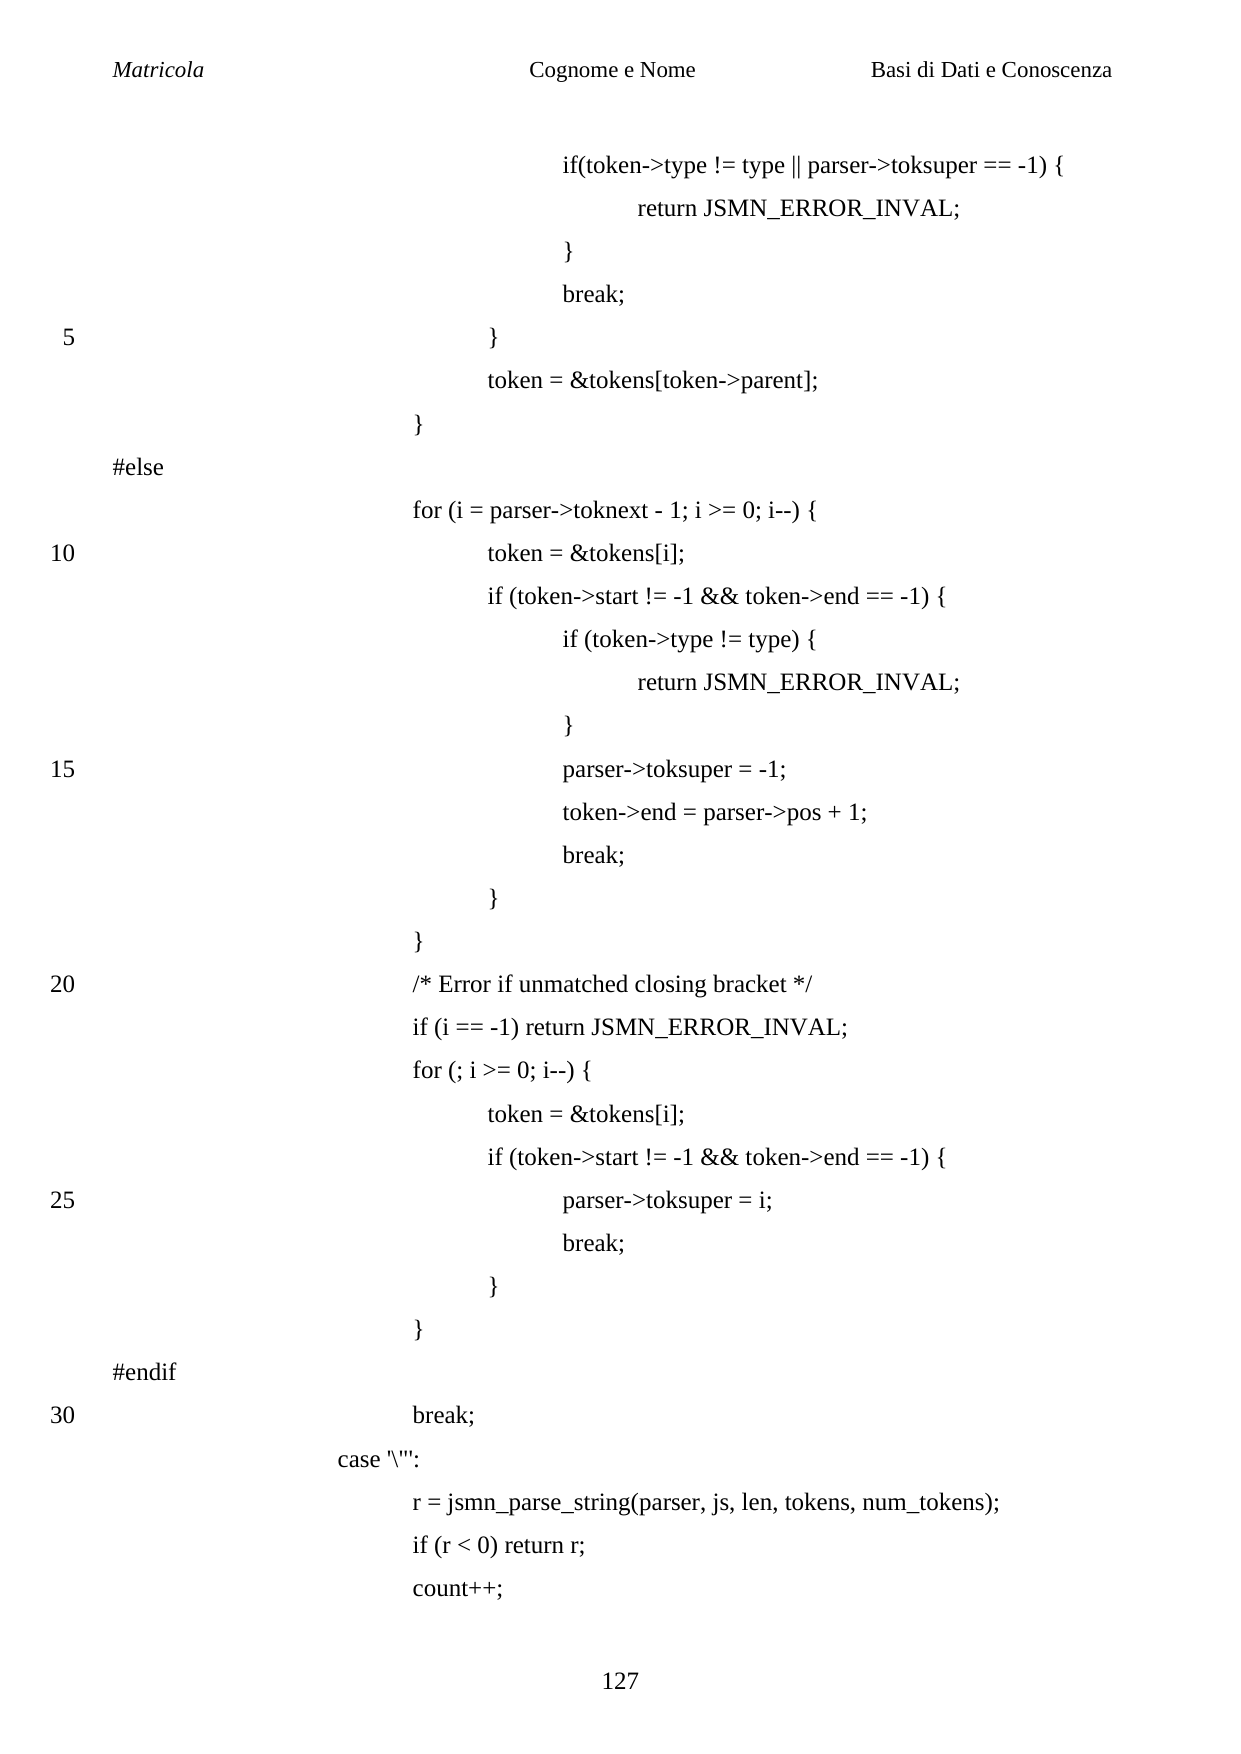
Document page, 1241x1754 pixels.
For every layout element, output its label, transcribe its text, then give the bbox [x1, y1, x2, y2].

text parser->toksuper = i; [112, 1185, 1128, 1214]
text if (token->type != type) { [112, 624, 1128, 653]
text #else [112, 452, 1128, 481]
text for (i = parser->toknext - 1; i >= 0; i--) { [112, 495, 1128, 524]
text } [112, 236, 1128, 265]
text #endif [112, 1357, 1128, 1386]
text } [112, 883, 1128, 912]
text } [112, 409, 1128, 437]
text token = &tokens[i]; [112, 1099, 1128, 1127]
text token->end = parser->pos + 1; [112, 797, 1128, 826]
text return JSMN_ERROR_INVAL; [112, 667, 1128, 696]
text } [112, 322, 1128, 351]
text } [112, 711, 1128, 739]
text if (i == -1) return JSMN_ERROR_INVAL; [112, 1012, 1128, 1041]
text break; [112, 1228, 1128, 1257]
text break; [112, 840, 1128, 869]
text } [112, 1271, 1128, 1300]
text if(token->type != type || parser->toksuper == -1) { [112, 150, 1128, 179]
text count++; [112, 1573, 1128, 1602]
text /* Error if unmatched closing bracket */ [112, 969, 1128, 998]
text break; [112, 279, 1128, 308]
text break; [112, 1401, 1128, 1429]
text r = jsmn_parse_string(parser, js, len, tokens, num_tokens); [112, 1487, 1128, 1516]
text for (; i >= 0; i--) { [112, 1056, 1128, 1084]
text return JSMN_ERROR_INVAL; [112, 193, 1128, 222]
text token = &tokens[token->parent]; [112, 366, 1128, 394]
text if (r < 0) return r; [112, 1530, 1128, 1559]
text if (token->start != -1 && token->end == -1) { [112, 581, 1128, 610]
text case '\"': [112, 1444, 1128, 1472]
text token = &tokens[i]; [112, 538, 1128, 567]
text } [112, 1314, 1128, 1343]
text if (token->start != -1 && token->end == -1) { [112, 1142, 1128, 1171]
text } [112, 926, 1128, 955]
text parser->toksuper = -1; [112, 754, 1128, 782]
